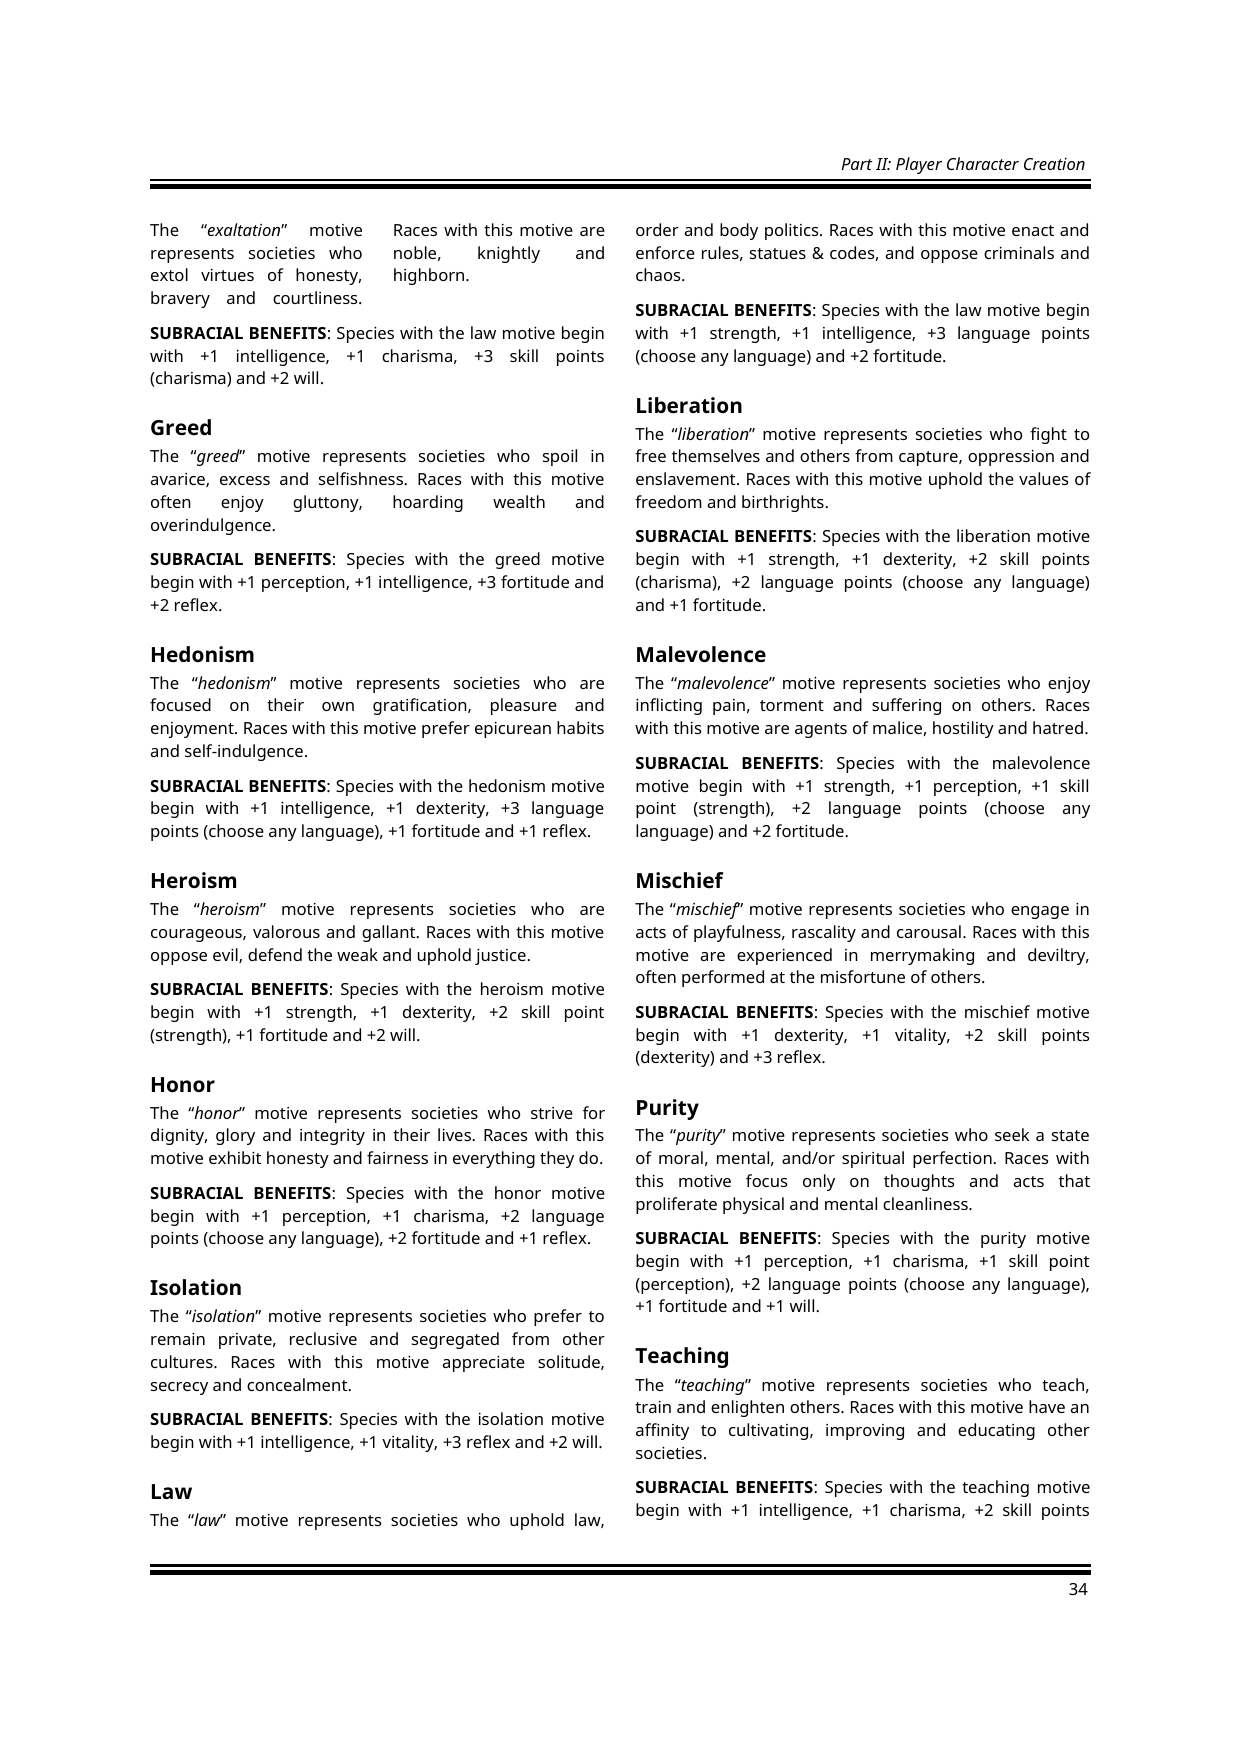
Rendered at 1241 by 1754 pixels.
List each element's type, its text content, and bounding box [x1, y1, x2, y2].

text Liberation [635, 391, 1091, 419]
text Honor [150, 1070, 605, 1098]
text SUBRACIAL BENEFITS: Species with the liberation motive begin with +1 strength, +1 dexterity, +2 skill points (charisma), +2 language points (choose any language) and +1 fortitude. [635, 525, 1091, 616]
text The “mischief” motive represents societies who engage in acts of playfulness, rascality and carousal. Races with this motive are experienced in merrymaking and deviltry, often performed at the misfortune of others. [635, 898, 1091, 988]
text Hedonism [150, 640, 605, 668]
text SUBRACIAL BENEFITS: Species with the teaching motive begin with +1 intelligence, +1 charisma, +2 skill points [635, 1476, 1091, 1521]
text The “malevolence” motive represents societies who enjoy inflicting pain, torment and suffering on others. Races with this motive are agents of malice, hostility and hatred. [635, 671, 1091, 739]
text order and body politics. Races with this motive enact and enforce rules, statues & codes, and oppose criminals and chaos. [635, 219, 1091, 287]
text Heroism [150, 866, 605, 895]
text The “teaching” motive represents societies who teach, train and enlighten others. Races with this motive have an affinity to cultivating, improving and educating other societies. [635, 1373, 1091, 1464]
text SUBRACIAL BENEFITS: Species with the isolation motive begin with +1 intelligence, +1 vitality, +3 reflex and +2 will. [150, 1408, 605, 1453]
text Greed [150, 413, 605, 442]
text Mischief [635, 866, 1091, 895]
text The “hedonism” motive represents societies who are focused on their own gratification, pleasure and enjoyment. Races with this motive prefer epicurean habits and self-indulgence. [150, 671, 605, 762]
text Isolation [150, 1273, 605, 1302]
text SUBRACIAL BENEFITS: Species with the law motive begin with +1 intelligence, +1 charisma, +3 skill points (charisma) and +2 will. [150, 321, 605, 389]
text SUBRACIAL BENEFITS: Species with the heroism motive begin with +1 strength, +1 dexterity, +2 skill point (strength), +1 fortitude and +2 will. [150, 978, 605, 1046]
text Teaching [635, 1342, 1091, 1370]
text The “exaltation” motive represents societies who extol virtues of honesty, bravery and courtliness. [150, 219, 363, 309]
text The “isolation” motive represents societies who prefer to remain private, reclusive and segregated from other cultures. Races with this motive appreciate solitude, secrecy and concealment. [150, 1305, 605, 1396]
text The “honor” motive represents societies who strive for dignity, glory and integrity in their lives. Races with this motive exhibit honesty and fairness in everything they do. [150, 1101, 605, 1169]
text Law [150, 1477, 605, 1506]
text The “purity” motive represents societies who seek a state of moral, mental, and/or spiritual perfection. Races with this motive focus only on thoughts and acts that proliferate physical and mental cleanliness. [635, 1124, 1091, 1215]
text SUBRACIAL BENEFITS: Species with the purity motive begin with +1 perception, +1 charisma, +1 skill point (perception), +2 language points (choose any language), +1 fortitude and +1 will. [635, 1227, 1091, 1318]
text SUBRACIAL BENEFITS: Species with the hedonism motive begin with +1 intelligence, +1 dexterity, +3 language points (choose any language), +1 fortitude and +1 reflex. [150, 774, 605, 842]
text The “law” motive represents societies who uphold law, [150, 1509, 605, 1531]
text SUBRACIAL BENEFITS: Species with the honor motive begin with +1 perception, +1 charisma, +2 language points (choose any language), +2 fortitude and +1 reflex. [150, 1181, 605, 1249]
text Malevolence [635, 640, 1091, 668]
text The “greed” motive represents societies who spoil in avarice, excess and selfishness. Races with this motive often enjoy gluttony, hoarding wealth and overindulgence. [150, 445, 605, 536]
text SUBRACIAL BENEFITS: Species with the greed motive begin with +1 perception, +1 intelligence, +3 fortitude and +2 reflex. [150, 548, 605, 616]
text The “heroism” motive represents societies who are courageous, valorous and gallant. Races with this motive oppose evil, defend the weak and uphold justice. [150, 898, 605, 966]
text SUBRACIAL BENEFITS: Species with the law motive begin with +1 strength, +1 intelligence, +3 language points (choose any language) and +2 fortitude. [635, 299, 1091, 367]
text SUBRACIAL BENEFITS: Species with the mischief motive begin with +1 dexterity, +1 vitality, +2 skill points (dexterity) and +3 reflex. [635, 1001, 1091, 1069]
text The “liberation” motive represents societies who fight to free themselves and others from capture, oppression and enslavement. Races with this motive uphold the values of freedom and birthrights. [635, 422, 1091, 513]
text SUBRACIAL BENEFITS: Species with the malevolence motive begin with +1 strength, +1 perception, +1 skill point (strength), +2 language points (choose any language) and +2 fortitude. [635, 751, 1091, 842]
text Races with this motive are noble, knightly and highborn. [393, 219, 605, 287]
text Purity [635, 1093, 1091, 1121]
